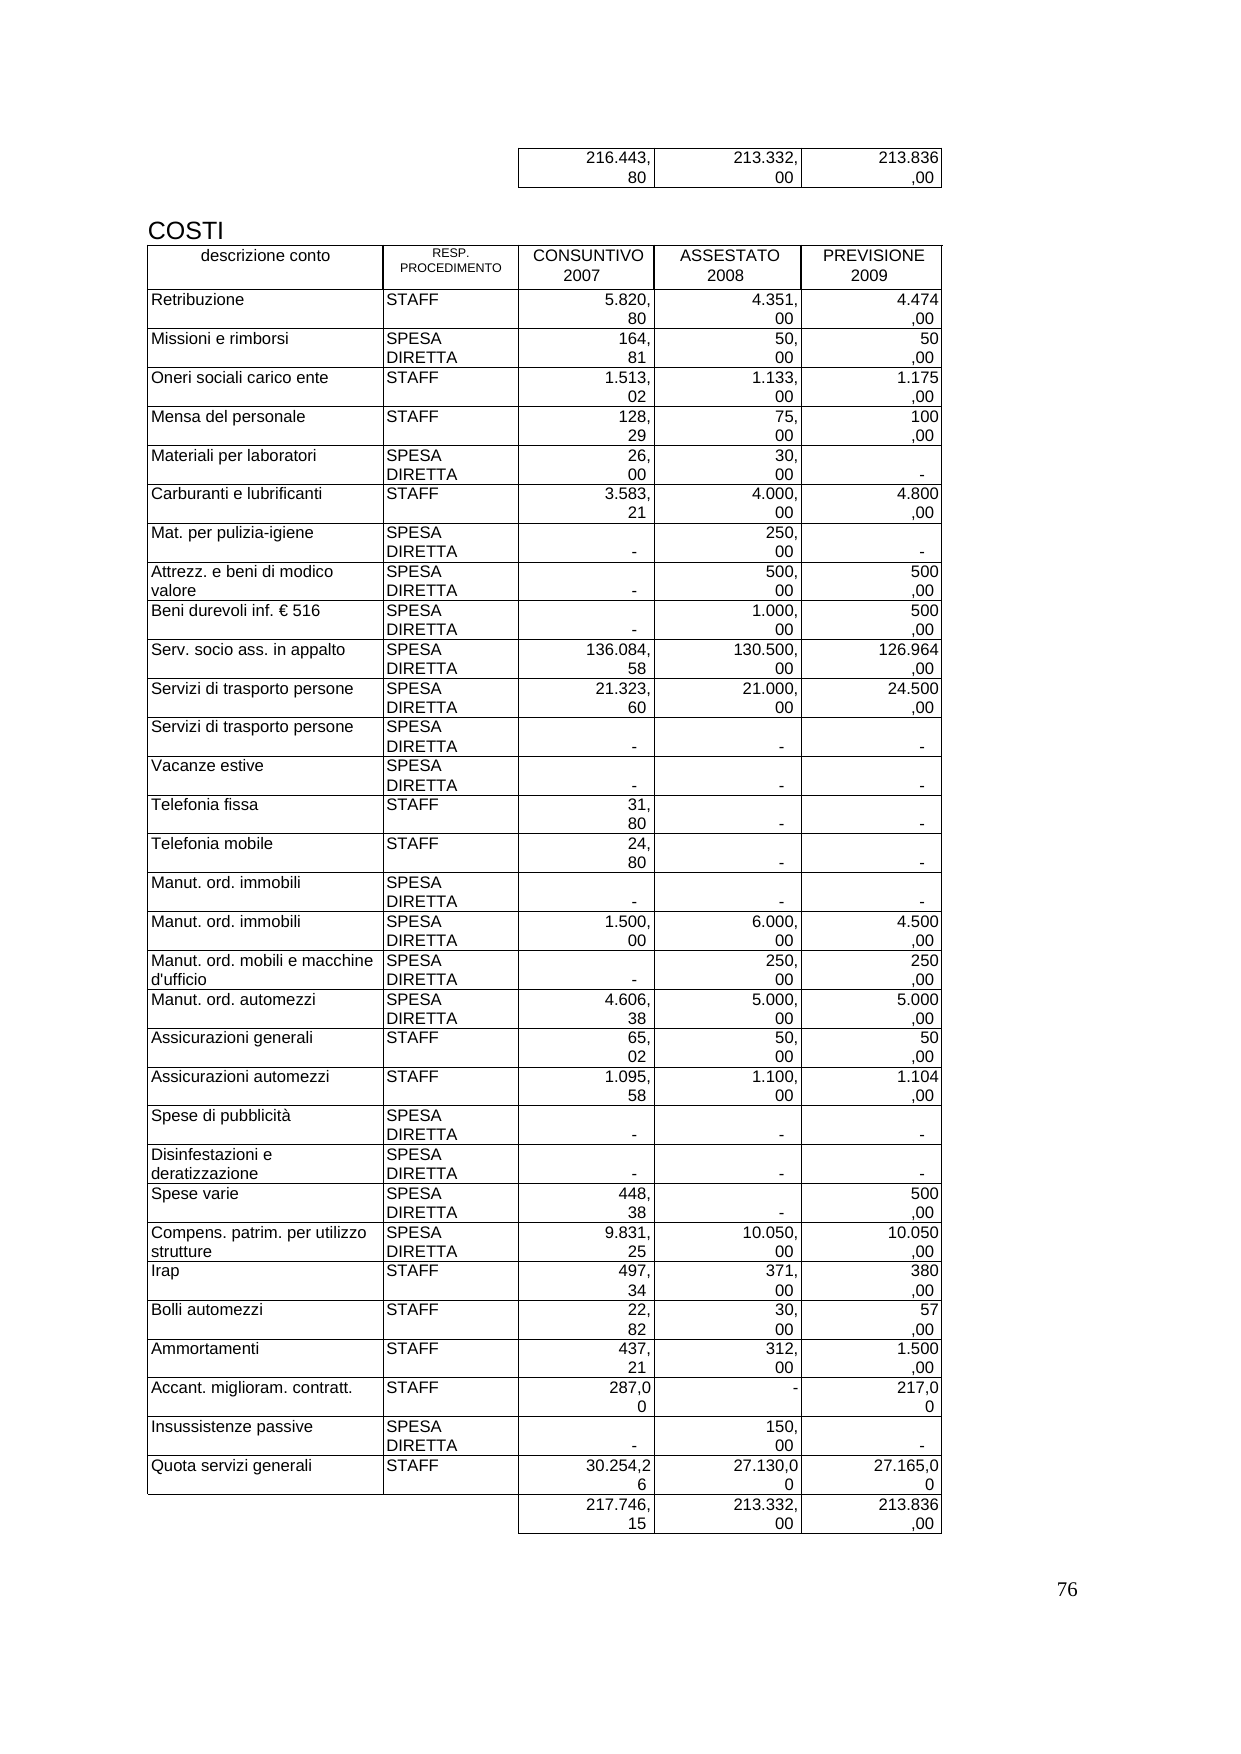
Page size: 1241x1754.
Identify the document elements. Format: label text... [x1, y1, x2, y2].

table_cell SPESA DIRETTA [384, 873, 518, 911]
table_cell STAFF [384, 407, 518, 445]
table_cell - [802, 524, 941, 561]
table_cell Mat. per pulizia-igiene [148, 524, 383, 561]
table_cell SPESA DIRETTA [384, 1184, 518, 1222]
table_cell - [802, 834, 941, 872]
table_cell - [802, 1145, 941, 1183]
table_cell 30.254,26 [519, 1456, 654, 1494]
table_cell 24,80 [519, 834, 654, 872]
table_cell 250,00 [802, 951, 941, 989]
table_cell SPESA DIRETTA [384, 640, 518, 678]
table_cell STAFF [384, 290, 518, 328]
table_cell - [655, 718, 801, 756]
table_cell - [802, 1106, 941, 1144]
table_cell 500,00 [802, 601, 941, 639]
table_cell 500,00 [802, 1184, 941, 1222]
table_cell 1.104,00 [802, 1068, 941, 1105]
table_cell SPESA DIRETTA [384, 446, 518, 484]
table_cell - [519, 601, 654, 639]
table_cell - [655, 834, 801, 872]
table_cell - [519, 718, 654, 756]
table_cell - [519, 1106, 654, 1144]
table_cell Insussistenze passive [148, 1417, 383, 1455]
table_cell 217.746,15 [519, 1495, 654, 1533]
table_cell 250,00 [655, 524, 801, 561]
table_cell 1.095,58 [519, 1068, 654, 1105]
table_cell 1.500,00 [802, 1340, 941, 1377]
table_cell 50,00 [802, 329, 941, 367]
table_cell 30,00 [655, 1301, 801, 1338]
table_cell 380,00 [802, 1262, 941, 1299]
table_cell Accant. miglioram. contratt. [148, 1378, 383, 1416]
table_cell 213.836,00 [802, 149, 941, 187]
table_cell [148, 148, 383, 187]
table_cell 27.130,00 [655, 1456, 801, 1494]
table_cell 312,00 [655, 1340, 801, 1377]
table_cell 448,38 [519, 1184, 654, 1222]
table_cell 1.175,00 [802, 368, 941, 406]
table_cell 500,00 [802, 563, 941, 600]
table_cell - [655, 1184, 801, 1222]
table_cell - [655, 873, 801, 911]
table_cell SPESA DIRETTA [384, 1106, 518, 1144]
table_cell Vacanze estive [148, 757, 383, 794]
table_cell 6.000,00 [655, 912, 801, 950]
table_cell 213.332,00 [655, 149, 801, 187]
table_cell - [655, 796, 801, 833]
table_cell 5.820,80 [519, 290, 654, 328]
table_header PREVISIONE 2009 [802, 246, 941, 289]
table_cell 65,02 [519, 1029, 654, 1066]
table_cell 126.964,00 [802, 640, 941, 678]
table_cell 22,82 [519, 1301, 654, 1338]
table_cell 287,00 [519, 1378, 654, 1416]
table_cell 100,00 [802, 407, 941, 445]
table_cell STAFF [384, 1029, 518, 1066]
table_cell 21.323,60 [519, 679, 654, 717]
table_cell Spese varie [148, 1184, 383, 1222]
table_cell Telefonia fissa [148, 796, 383, 833]
table_cell - [802, 1417, 941, 1455]
table_header RESP. PROCEDIMENTO [384, 246, 518, 289]
table_cell [383, 148, 518, 187]
table_cell STAFF [384, 485, 518, 522]
table_cell Quota servizi generali [148, 1456, 383, 1494]
table_cell - [655, 1106, 801, 1144]
table_cell 57,00 [802, 1301, 941, 1338]
table_cell 3.583,21 [519, 485, 654, 522]
table_cell 30,00 [655, 446, 801, 484]
table_cell 1.500,00 [519, 912, 654, 950]
table_cell Attrezz. e beni di modico valore [148, 563, 383, 600]
table_cell - [802, 757, 941, 794]
table_cell STAFF [384, 1456, 518, 1494]
table_cell 371,00 [655, 1262, 801, 1299]
table_cell 136.084,58 [519, 640, 654, 678]
table_cell Mensa del personale [148, 407, 383, 445]
table_cell SPESA DIRETTA [384, 329, 518, 367]
table_cell SPESA DIRETTA [384, 990, 518, 1028]
table_cell 50,00 [802, 1029, 941, 1066]
table_cell 4.474,00 [802, 290, 941, 328]
table_cell - [519, 951, 654, 989]
table_cell 27.165,00 [802, 1456, 941, 1494]
table_cell Assicurazioni automezzi [148, 1068, 383, 1105]
table_cell 24.500,00 [802, 679, 941, 717]
table_cell 130.500,00 [655, 640, 801, 678]
table_header ASSESTATO 2008 [655, 246, 800, 289]
table_cell SPESA DIRETTA [384, 757, 518, 794]
table_cell Carburanti e lubrificanti [148, 485, 383, 522]
table_cell SPESA DIRETTA [384, 718, 518, 756]
table_cell STAFF [384, 796, 518, 833]
table_cell - [519, 873, 654, 911]
table_cell 9.831,25 [519, 1223, 654, 1261]
table_cell 213.836,00 [802, 1495, 941, 1533]
table_cell Manut. ord. immobili [148, 873, 383, 911]
table_cell - [519, 563, 654, 600]
table_cell 1.100,00 [655, 1068, 801, 1105]
table_cell Missioni e rimborsi [148, 329, 383, 367]
table_cell 128,29 [519, 407, 654, 445]
table_cell STAFF [384, 368, 518, 406]
table_cell - [655, 1378, 801, 1416]
table_cell - [802, 796, 941, 833]
table_cell STAFF [384, 1340, 518, 1377]
table_cell 26,00 [519, 446, 654, 484]
table_cell 4.500,00 [802, 912, 941, 950]
table_cell SPESA DIRETTA [384, 601, 518, 639]
table_cell Disinfestazioni e deratizzazione [148, 1145, 383, 1183]
table_cell 10.050,00 [655, 1223, 801, 1261]
table_cell 75,00 [655, 407, 801, 445]
table_cell Ammortamenti [148, 1340, 383, 1377]
table_cell SPESA DIRETTA [384, 1145, 518, 1183]
table_cell Bolli automezzi [148, 1301, 383, 1338]
table_cell - [655, 1145, 801, 1183]
table_cell Beni durevoli inf. € 516 [148, 601, 383, 639]
table_cell - [802, 873, 941, 911]
table_cell Irap [148, 1262, 383, 1299]
table_cell SPESA DIRETTA [384, 524, 518, 561]
table_cell 5.000,00 [655, 990, 801, 1028]
table_cell - [519, 1145, 654, 1183]
table_cell 1.133,00 [655, 368, 801, 406]
table_cell - [519, 757, 654, 794]
table_cell STAFF [384, 1378, 518, 1416]
text COSTI [148, 216, 1078, 244]
table_cell SPESA DIRETTA [384, 1417, 518, 1455]
table_cell [383, 1495, 518, 1533]
table_cell 437,21 [519, 1340, 654, 1377]
table_header descrizione conto [148, 246, 382, 289]
table_cell SPESA DIRETTA [384, 563, 518, 600]
table_cell 216.443,80 [519, 149, 654, 187]
table_cell Servizi di trasporto persone [148, 679, 383, 717]
table_cell SPESA DIRETTA [384, 912, 518, 950]
table_cell 5.000,00 [802, 990, 941, 1028]
table_cell 217,00 [802, 1378, 941, 1416]
table_cell 497,34 [519, 1262, 654, 1299]
table_cell 50,00 [655, 329, 801, 367]
table_cell Oneri sociali carico ente [148, 368, 383, 406]
table_cell 4.800,00 [802, 485, 941, 522]
table_cell - [519, 524, 654, 561]
table_cell - [519, 1417, 654, 1455]
table_cell 4.351,00 [655, 290, 801, 328]
table_cell 10.050,00 [802, 1223, 941, 1261]
table_cell Materiali per laboratori [148, 446, 383, 484]
table_cell Assicurazioni generali [148, 1029, 383, 1066]
table_cell STAFF [384, 834, 518, 872]
table_cell Serv. socio ass. in appalto [148, 640, 383, 678]
table_cell 150,00 [655, 1417, 801, 1455]
table_cell 4.000,00 [655, 485, 801, 522]
table_cell Telefonia mobile [148, 834, 383, 872]
table_cell SPESA DIRETTA [384, 1223, 518, 1261]
table_cell [148, 1495, 383, 1533]
table_cell 1.000,00 [655, 601, 801, 639]
table_cell STAFF [384, 1068, 518, 1105]
table_cell 164,81 [519, 329, 654, 367]
table_cell 250,00 [655, 951, 801, 989]
table_cell 21.000,00 [655, 679, 801, 717]
table_cell Manut. ord. automezzi [148, 990, 383, 1028]
table_cell 50,00 [655, 1029, 801, 1066]
table_cell Compens. patrim. per utilizzo strutture [148, 1223, 383, 1261]
table_cell Manut. ord. immobili [148, 912, 383, 950]
table_cell Servizi di trasporto persone [148, 718, 383, 756]
table_cell STAFF [384, 1301, 518, 1338]
table_cell Retribuzione [148, 290, 383, 328]
table_cell Spese di pubblicità [148, 1106, 383, 1144]
table_header CONSUNTIVO 2007 [519, 246, 653, 289]
table_cell 500,00 [655, 563, 801, 600]
table_cell 213.332,00 [655, 1495, 801, 1533]
table_cell SPESA DIRETTA [384, 679, 518, 717]
table_cell - [655, 757, 801, 794]
table_cell SPESA DIRETTA [384, 951, 518, 989]
table_cell 1.513,02 [519, 368, 654, 406]
table_cell Manut. ord. mobili e macchine d'ufficio [148, 951, 383, 989]
table_cell 4.606,38 [519, 990, 654, 1028]
table_cell - [802, 446, 941, 484]
table_cell 31,80 [519, 796, 654, 833]
table_cell - [802, 718, 941, 756]
table_cell STAFF [384, 1262, 518, 1299]
